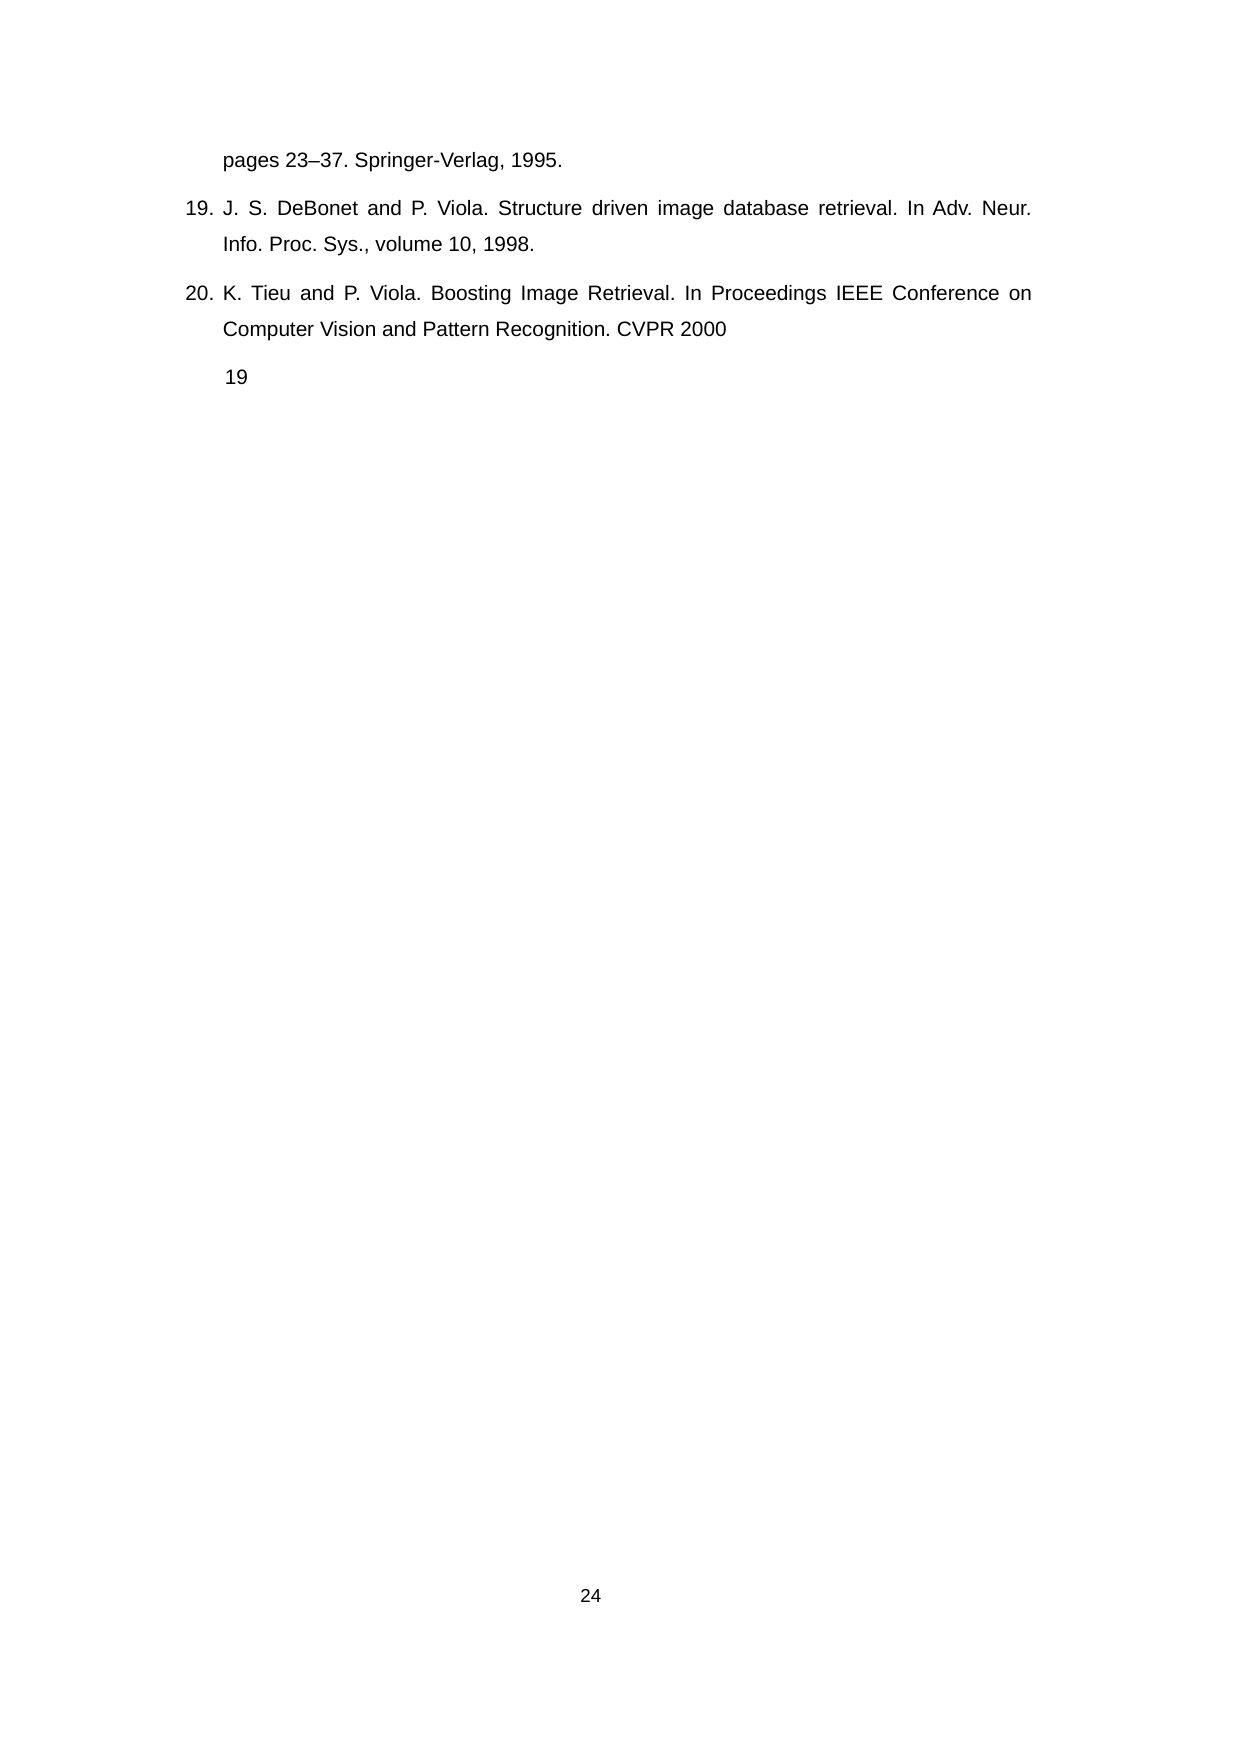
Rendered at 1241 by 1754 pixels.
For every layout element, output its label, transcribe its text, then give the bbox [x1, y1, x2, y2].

text 19 [148, 365, 1033, 389]
list pages 23–37. Springer-Verlag, 1995. [185, 148, 1033, 172]
list K. Tieu and P. Viola. Boosting Image Retrieval. In Proceedings IEEE Conference on Computer Vision and Pattern Recognition. CVPR 2000 [185, 280, 1033, 340]
list J. S. DeBonet and P. Viola. Structure driven image database retrieval. In Adv. Neur. Info. Proc. Sys., volume 10, 1998. [185, 196, 1033, 256]
